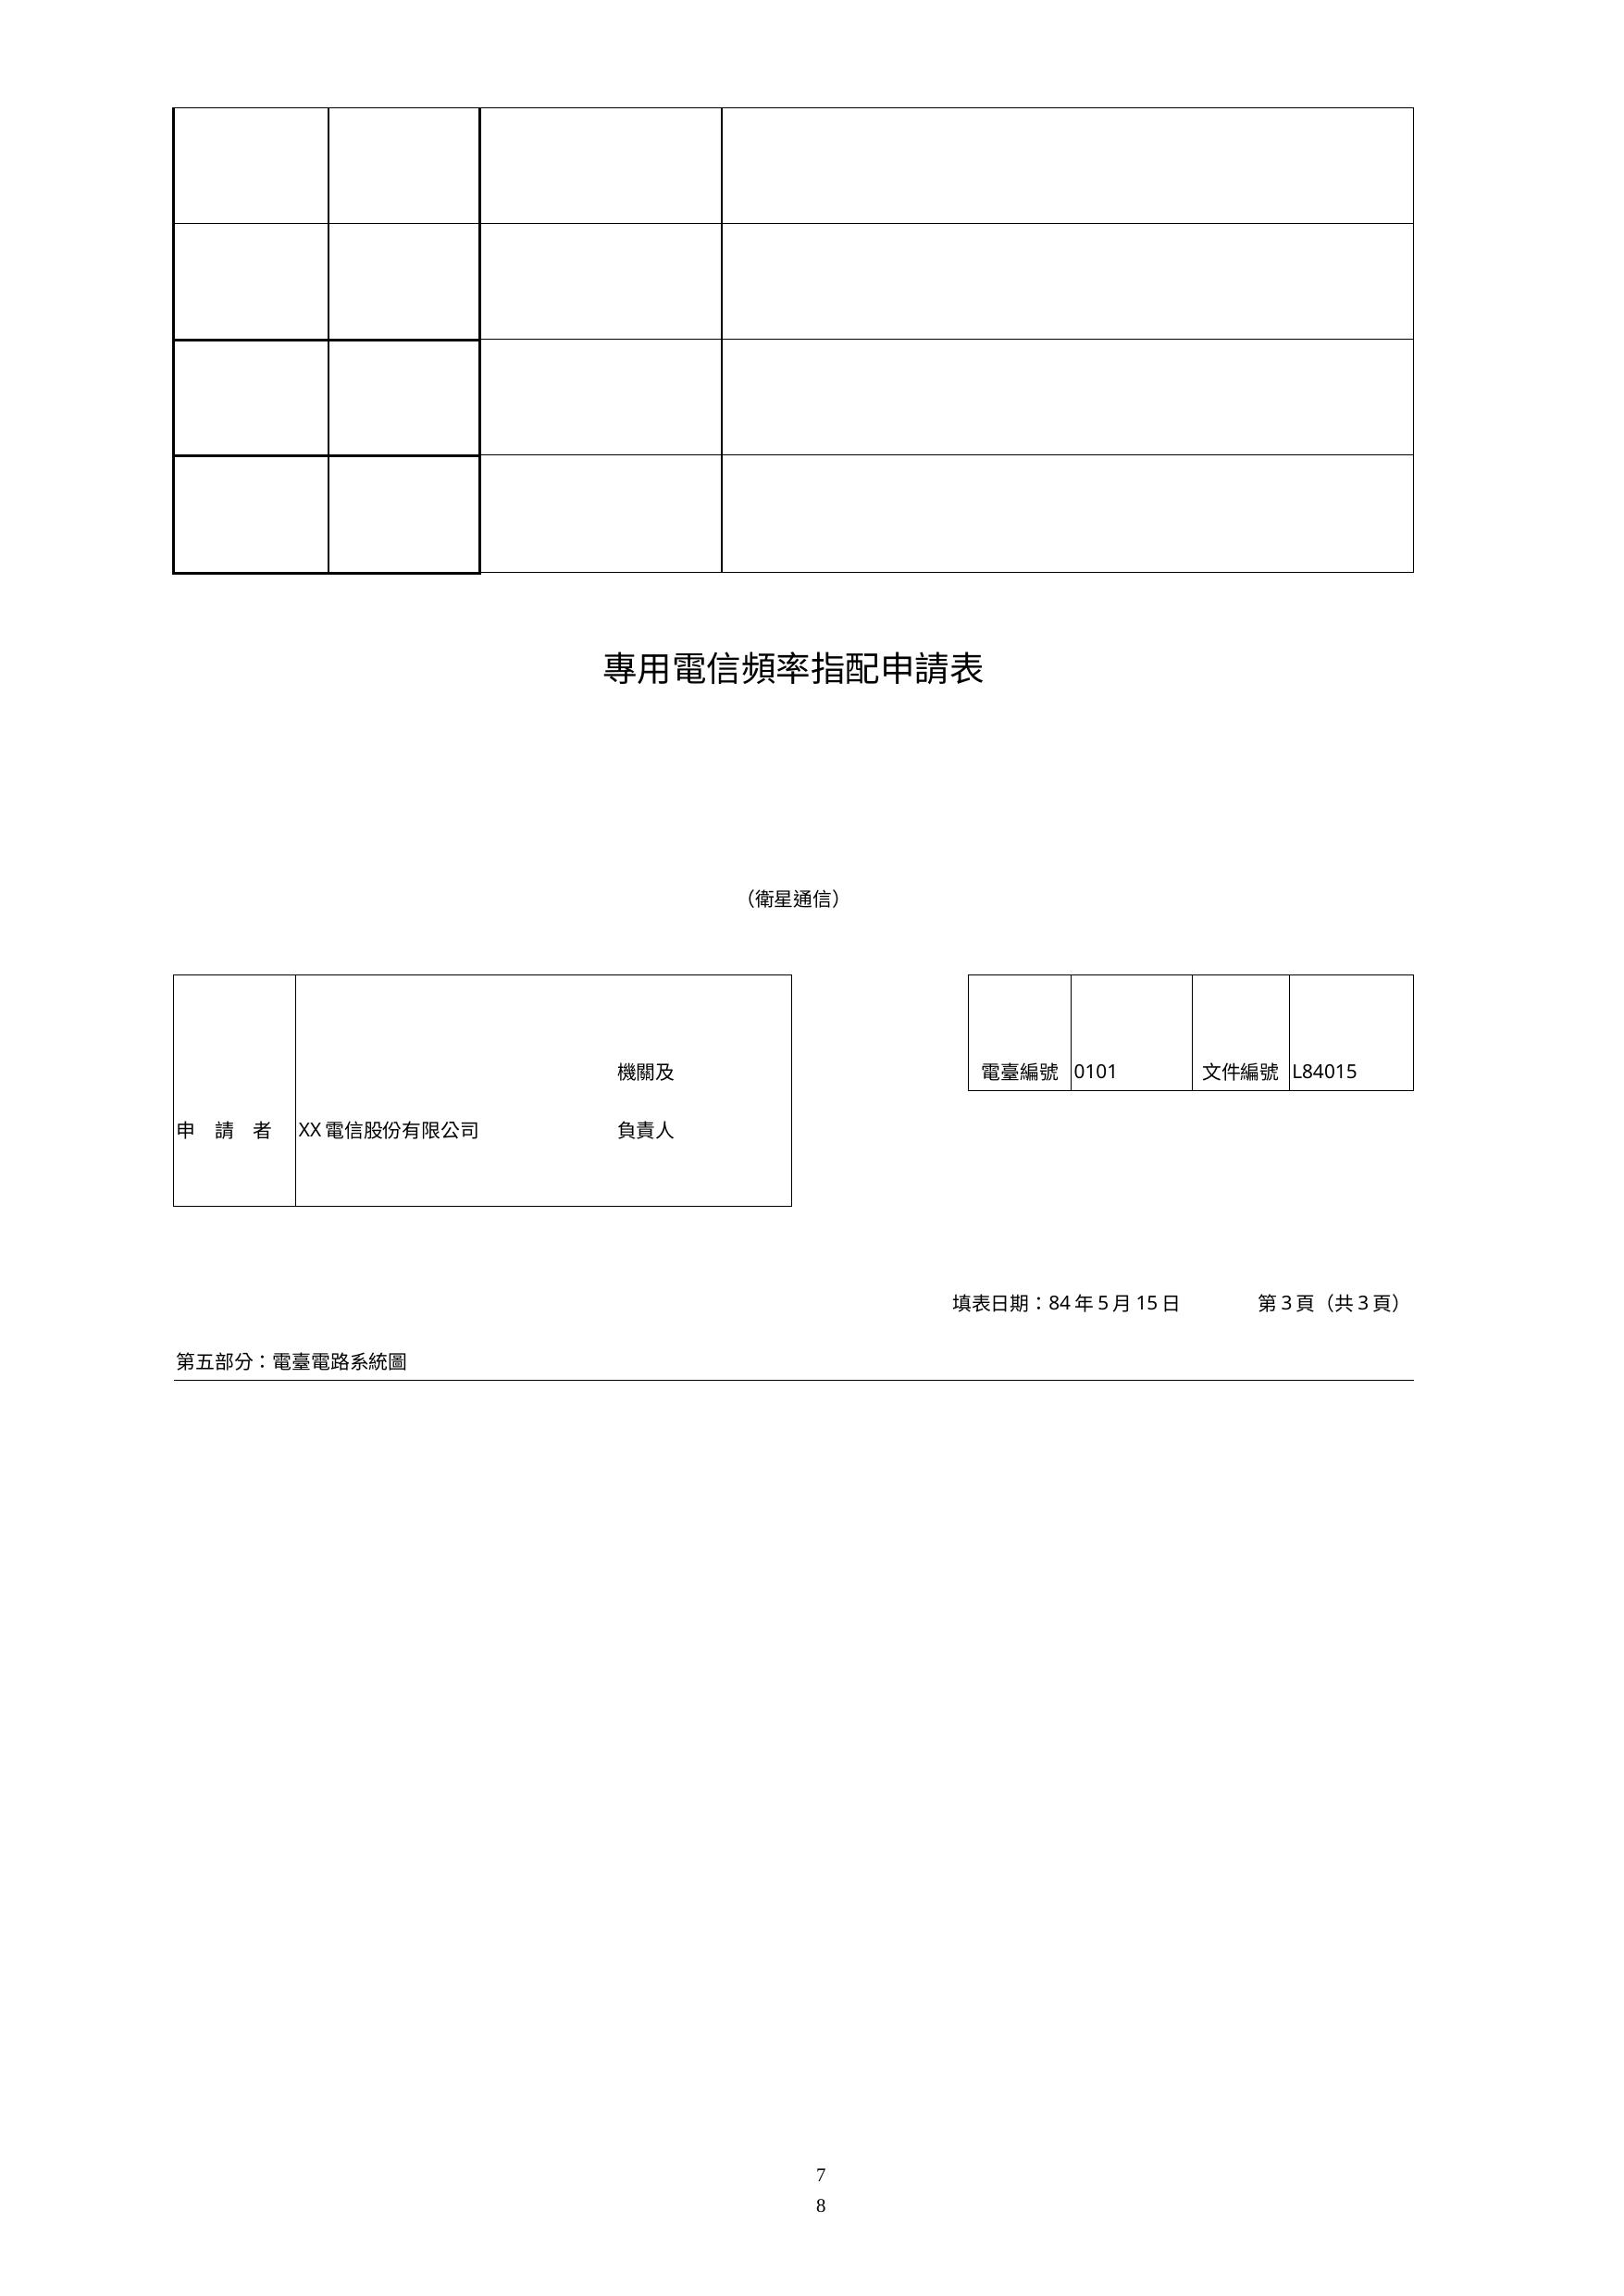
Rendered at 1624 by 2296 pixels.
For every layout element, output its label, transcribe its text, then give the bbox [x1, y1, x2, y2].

table_cell 0101 [1072, 975, 1192, 1090]
table_cell [723, 455, 1413, 572]
table_cell [1414, 107, 1460, 223]
table_cell [1414, 1090, 1460, 1206]
table_cell [481, 340, 721, 454]
table_cell [175, 224, 328, 339]
table_cell [481, 108, 721, 223]
table_cell 填表日期：84年5月15日 第3頁（共3頁） 第五部分：電臺電路系統圖 [174, 1206, 1414, 1380]
table_cell [1414, 974, 1460, 1090]
table_cell [329, 108, 478, 223]
table_cell [329, 341, 478, 454]
table_cell [969, 1091, 1414, 1206]
table_cell [1414, 572, 1460, 974]
table_cell 申 請 者 [174, 975, 295, 1206]
table_cell [1414, 454, 1460, 572]
table_cell 電臺編號 [969, 975, 1071, 1090]
table_cell 專用電信頻率指配申請表 （衛星通信） [174, 573, 1414, 974]
table_cell [329, 224, 478, 339]
table_cell 文件編號 [1193, 975, 1289, 1090]
table_cell [723, 108, 1413, 223]
table_cell XX電信股份有限公司 [296, 975, 614, 1206]
table_cell [481, 455, 721, 572]
table_cell [1414, 223, 1460, 339]
table_cell [682, 975, 791, 1206]
table_cell [1414, 1206, 1460, 1380]
table_cell [792, 974, 968, 1090]
table_cell [175, 108, 328, 223]
table_cell [792, 1090, 969, 1206]
table_cell L84015 [1290, 975, 1413, 1090]
table_cell [481, 224, 721, 339]
table_cell [1414, 339, 1460, 454]
table_cell [175, 457, 328, 572]
table_cell 機關及 負責人 [614, 975, 682, 1206]
table_cell [723, 224, 1413, 339]
table_cell [329, 457, 478, 572]
table_cell [175, 341, 328, 454]
table_cell [723, 340, 1413, 454]
